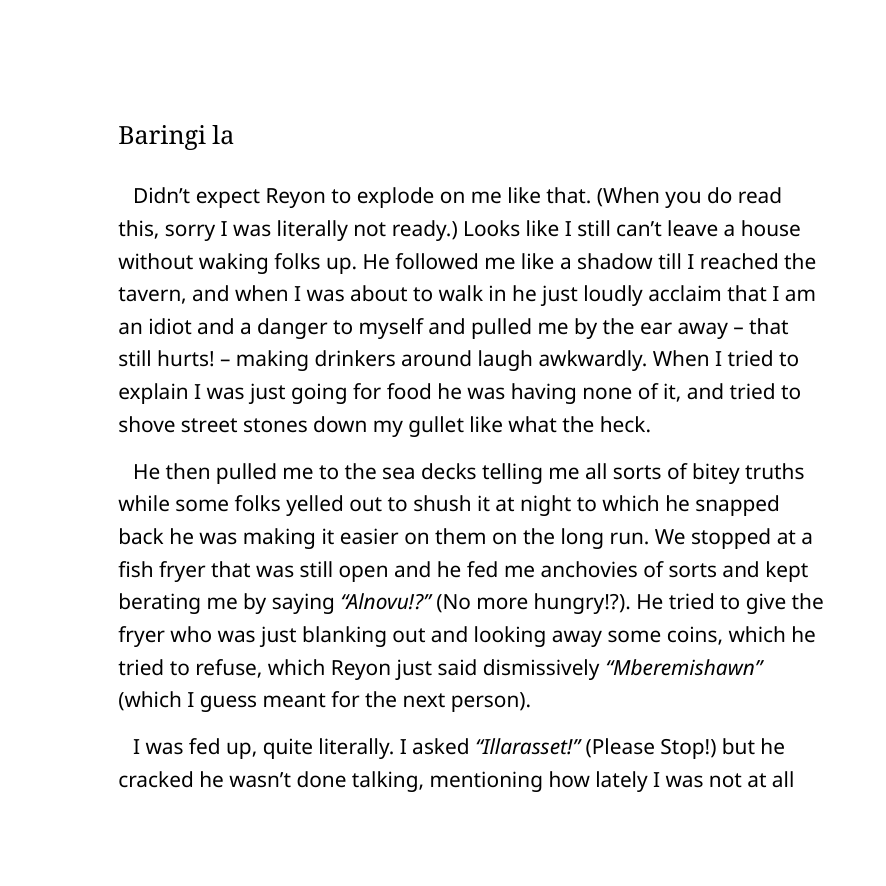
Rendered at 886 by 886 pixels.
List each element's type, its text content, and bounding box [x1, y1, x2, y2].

subtitle Baringi la [118, 118, 827, 152]
text I was fed up, quite literally. I asked “Illarasset!” (Please Stop!) but he cracked he wasn’t done talking, mentioning how lately I was not at all [118, 732, 827, 793]
text Didn’t expect Reyon to explode on me like that. (When you do read this, sorry I was literally not ready.) Looks like I still can’t leave a house without waking folks up. He followed me like a shadow till I reached the tavern, and when I was about to walk in he just loudly acclaim that I am an idiot and a danger to myself and pulled me by the ear away – that still hurts! – making drinkers around laugh awkwardly. When I tried to explain I was just going for food he was having none of it, and tried to shove street stones down my gullet like what the heck. [118, 182, 827, 438]
text He then pulled me to the sea decks telling me all sorts of bitey truths while some folks yelled out to shush it at night to which he snapped back he was making it easier on them on the long run. We stopped at a fish fryer that was still open and he fed me anchovies of sorts and kept berating me by saying “Alnovu!?” (No more hungry!?). He tried to give the fryer who was just blanking out and looking away some coins, which he tried to refuse, which Reyon just said dismissively “Mberemishawn” (which I guess meant for the next person). [118, 457, 827, 714]
